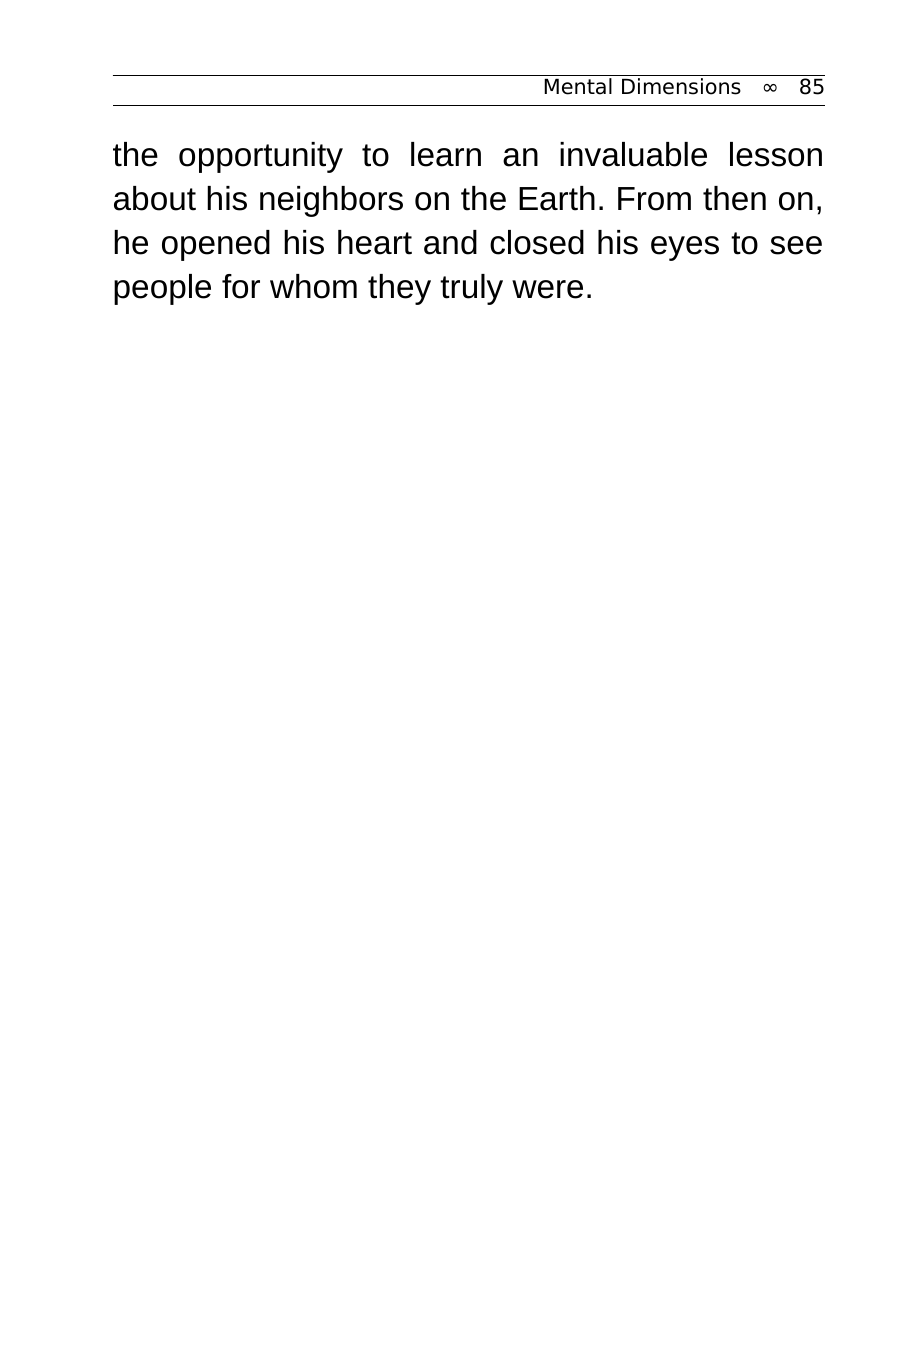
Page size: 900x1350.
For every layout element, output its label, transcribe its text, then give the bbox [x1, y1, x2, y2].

text the opportunity to learn an invaluable lesson about his neighbors on the Earth. From then on, he opened his heart and closed his eyes to see people for whom they truly were. [112, 135, 825, 306]
